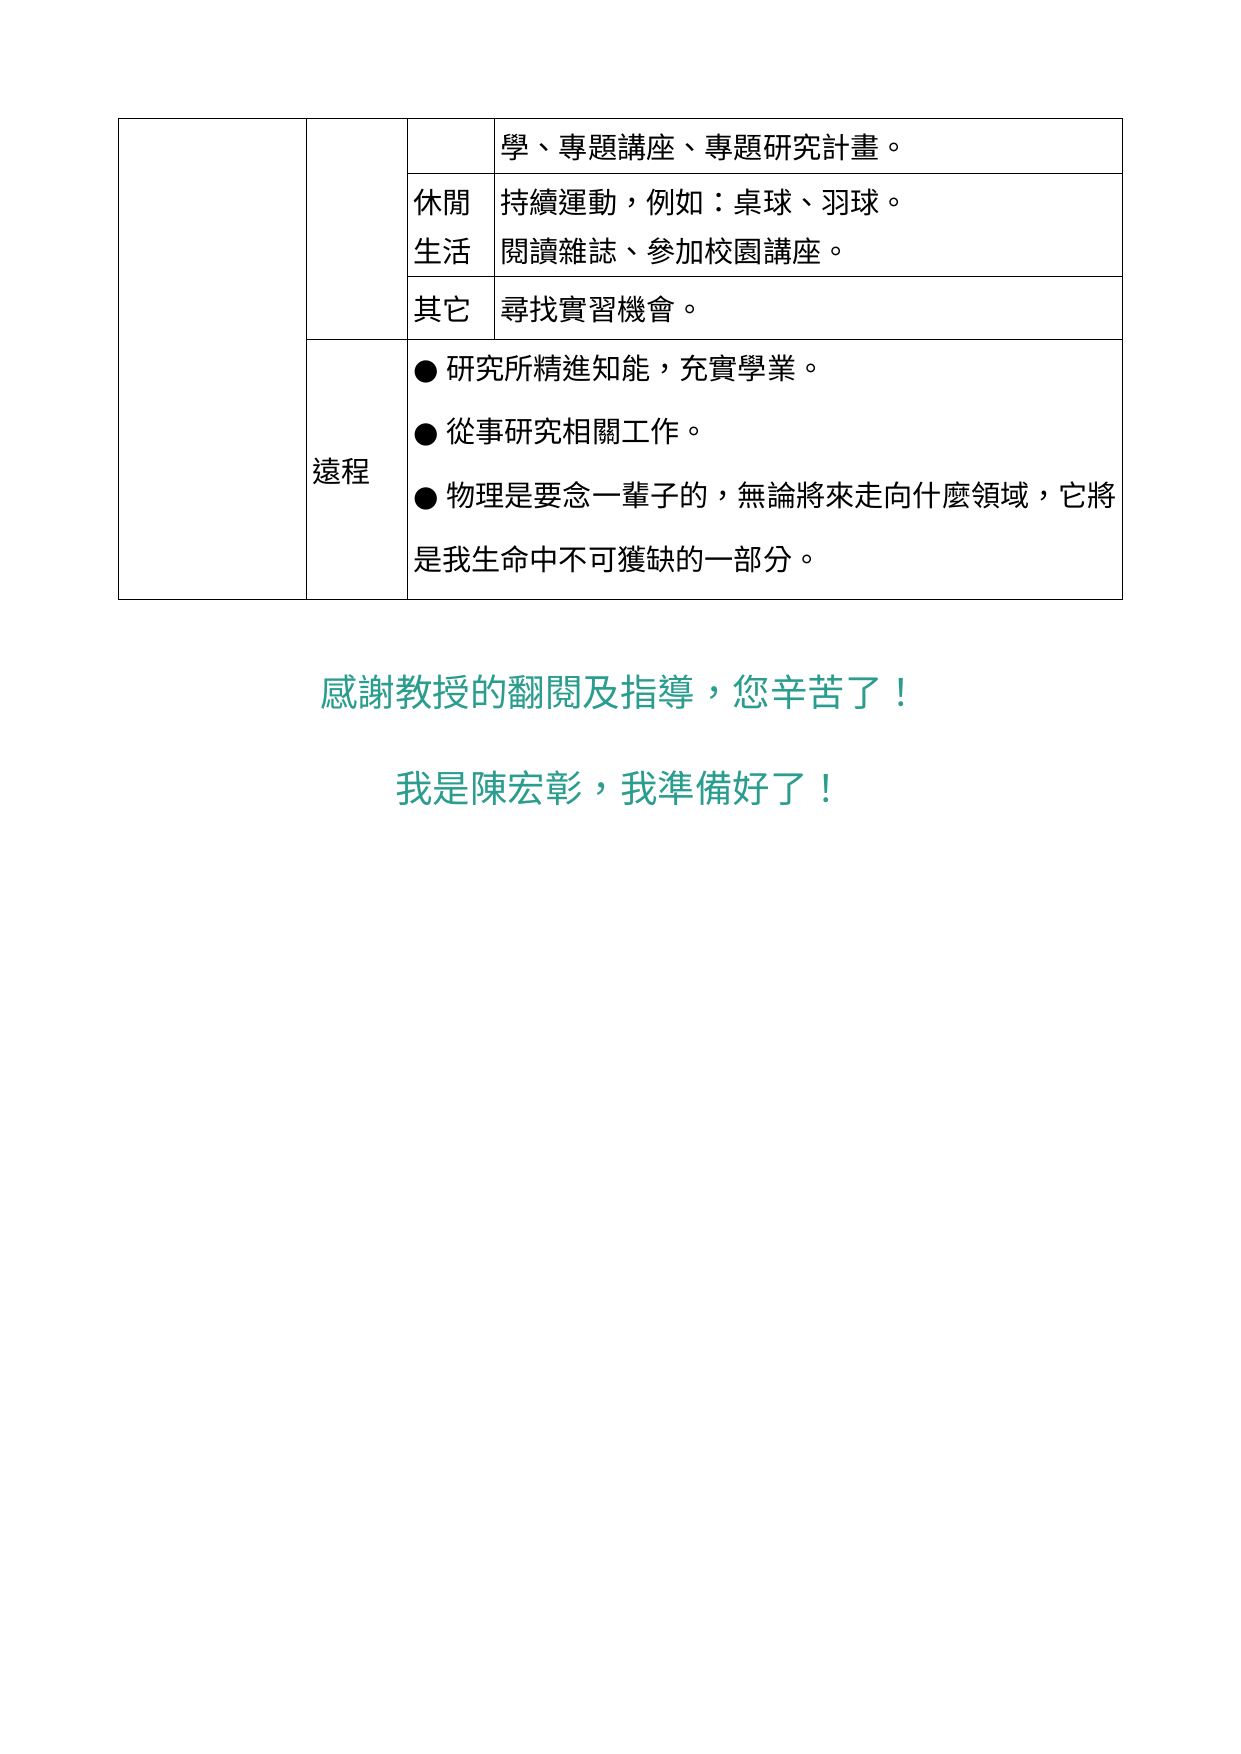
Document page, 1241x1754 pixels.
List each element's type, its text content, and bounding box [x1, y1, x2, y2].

table_cell [408, 119, 494, 173]
table_cell 其它 [408, 277, 494, 339]
table_cell 休閒 生活 [408, 174, 494, 276]
text 我是陳宏彰，我準備好了！ [118, 759, 1122, 813]
table_header [119, 119, 306, 599]
table_cell 持續運動，例如：桌球、羽球。 閱讀雜誌、參加校園講座。 [495, 174, 1122, 276]
table_cell 遠程 [307, 340, 407, 599]
table_cell 學、專題講座、專題研究計畫。 [495, 119, 1122, 173]
table_cell ● 研究所精進知能，充實學業。 ● 從事研究相關工作。 ● 物理是要念一輩子的，無論將來走向什麼領域，它將是我生命中不可獲缺的一部分。 [408, 340, 1122, 599]
table_cell 尋找實習機會。 [495, 277, 1122, 339]
text 感謝教授的翻閱及指導，您辛苦了！ [118, 663, 1122, 717]
table_cell [307, 119, 407, 339]
